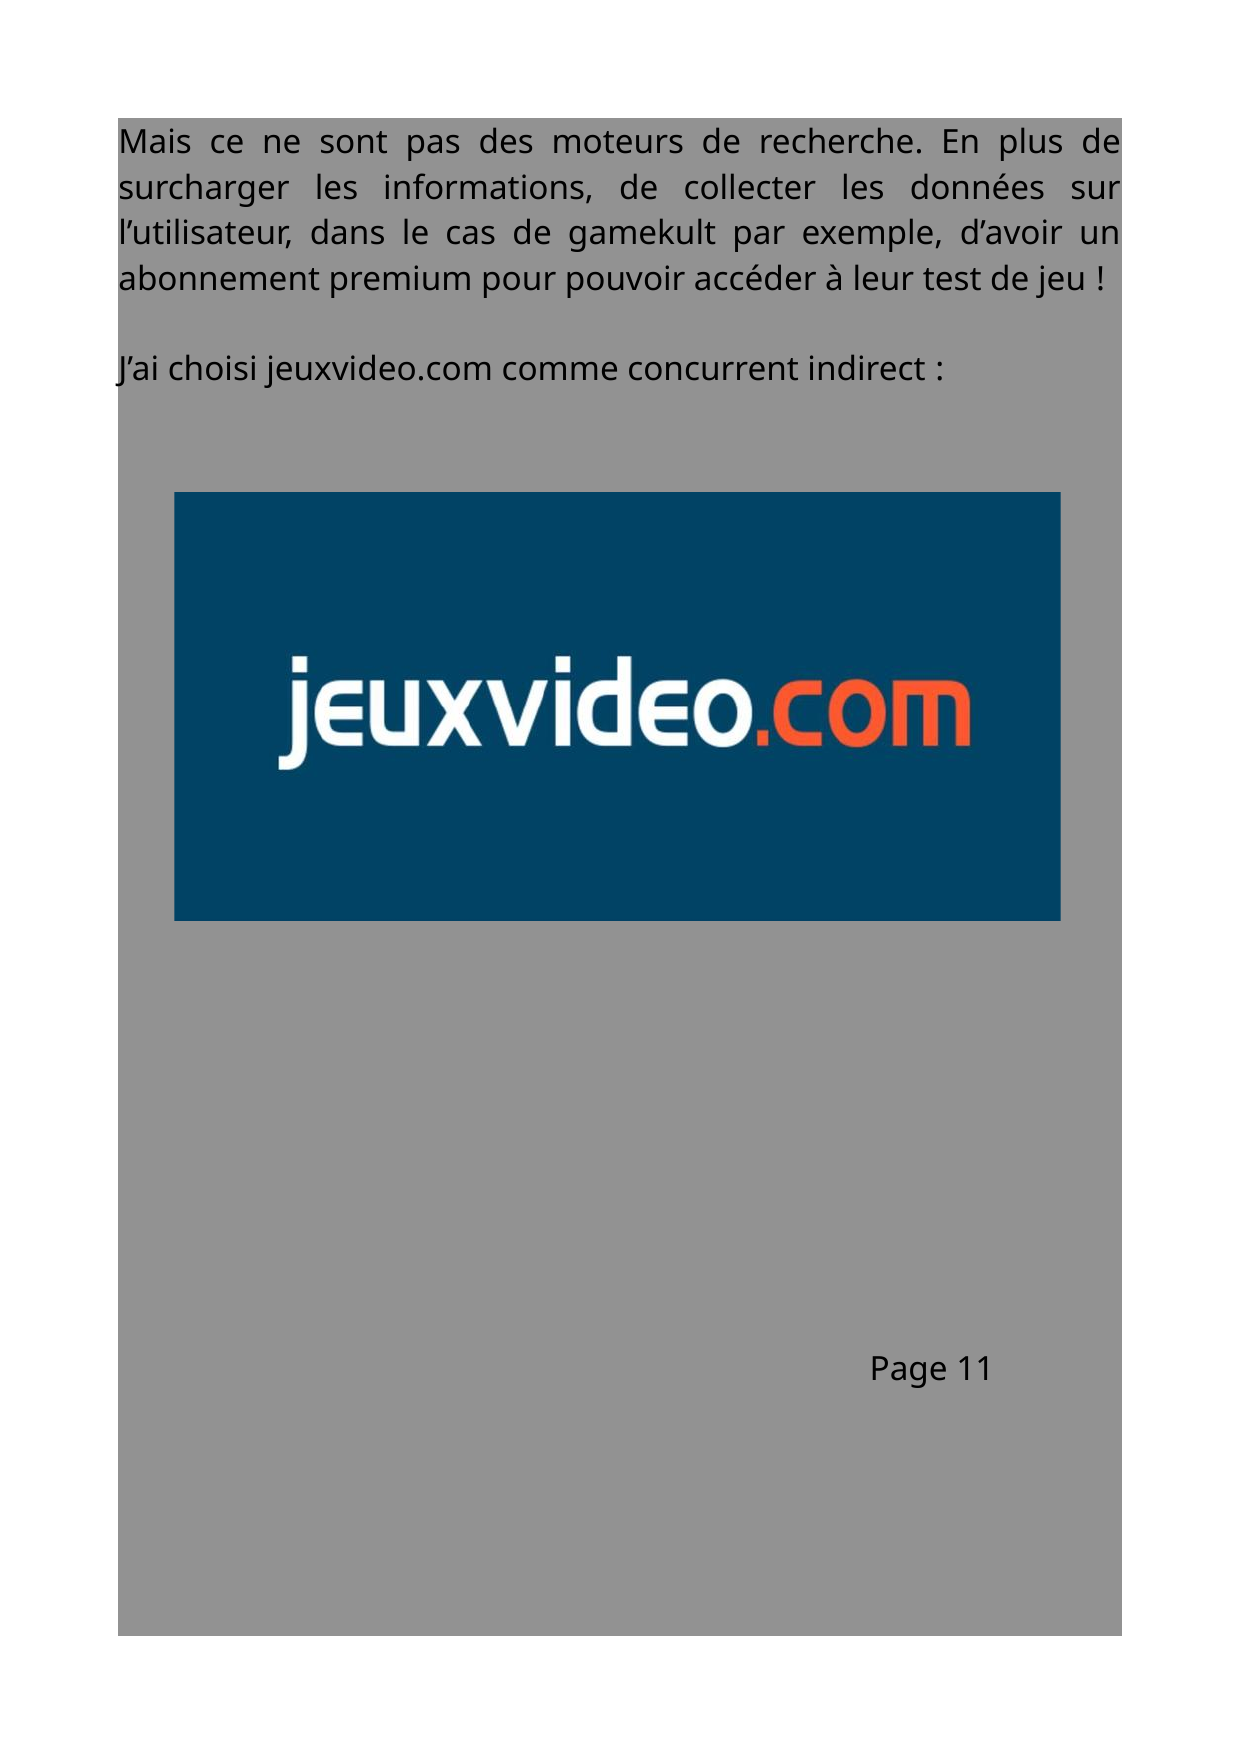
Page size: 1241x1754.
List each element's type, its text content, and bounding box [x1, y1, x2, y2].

picture [553, 753, 569, 757]
picture [753, 666, 888, 751]
picture [380, 754, 394, 759]
picture [943, 748, 964, 755]
picture [493, 729, 498, 745]
picture [742, 746, 746, 756]
picture [427, 667, 552, 751]
picture [313, 674, 421, 749]
text Mais ce ne sont pas des moteurs de recherche. En plus de surcharger les informations, de collecter les données sur l’utilisateur, dans le cas de gamekult par exemple, d’avoir un abonnement premium pour pouvoir accéder à leur test de jeu ! [118, 118, 1122, 300]
picture [949, 670, 964, 675]
picture [888, 677, 974, 749]
picture [538, 651, 762, 752]
picture [886, 670, 900, 675]
picture [845, 752, 868, 758]
text J’ai choisi jeuxvideo.com comme concurrent indirect : [118, 345, 1122, 391]
picture [885, 750, 899, 754]
picture [275, 651, 310, 776]
text Page 11 [118, 1340, 1122, 1391]
